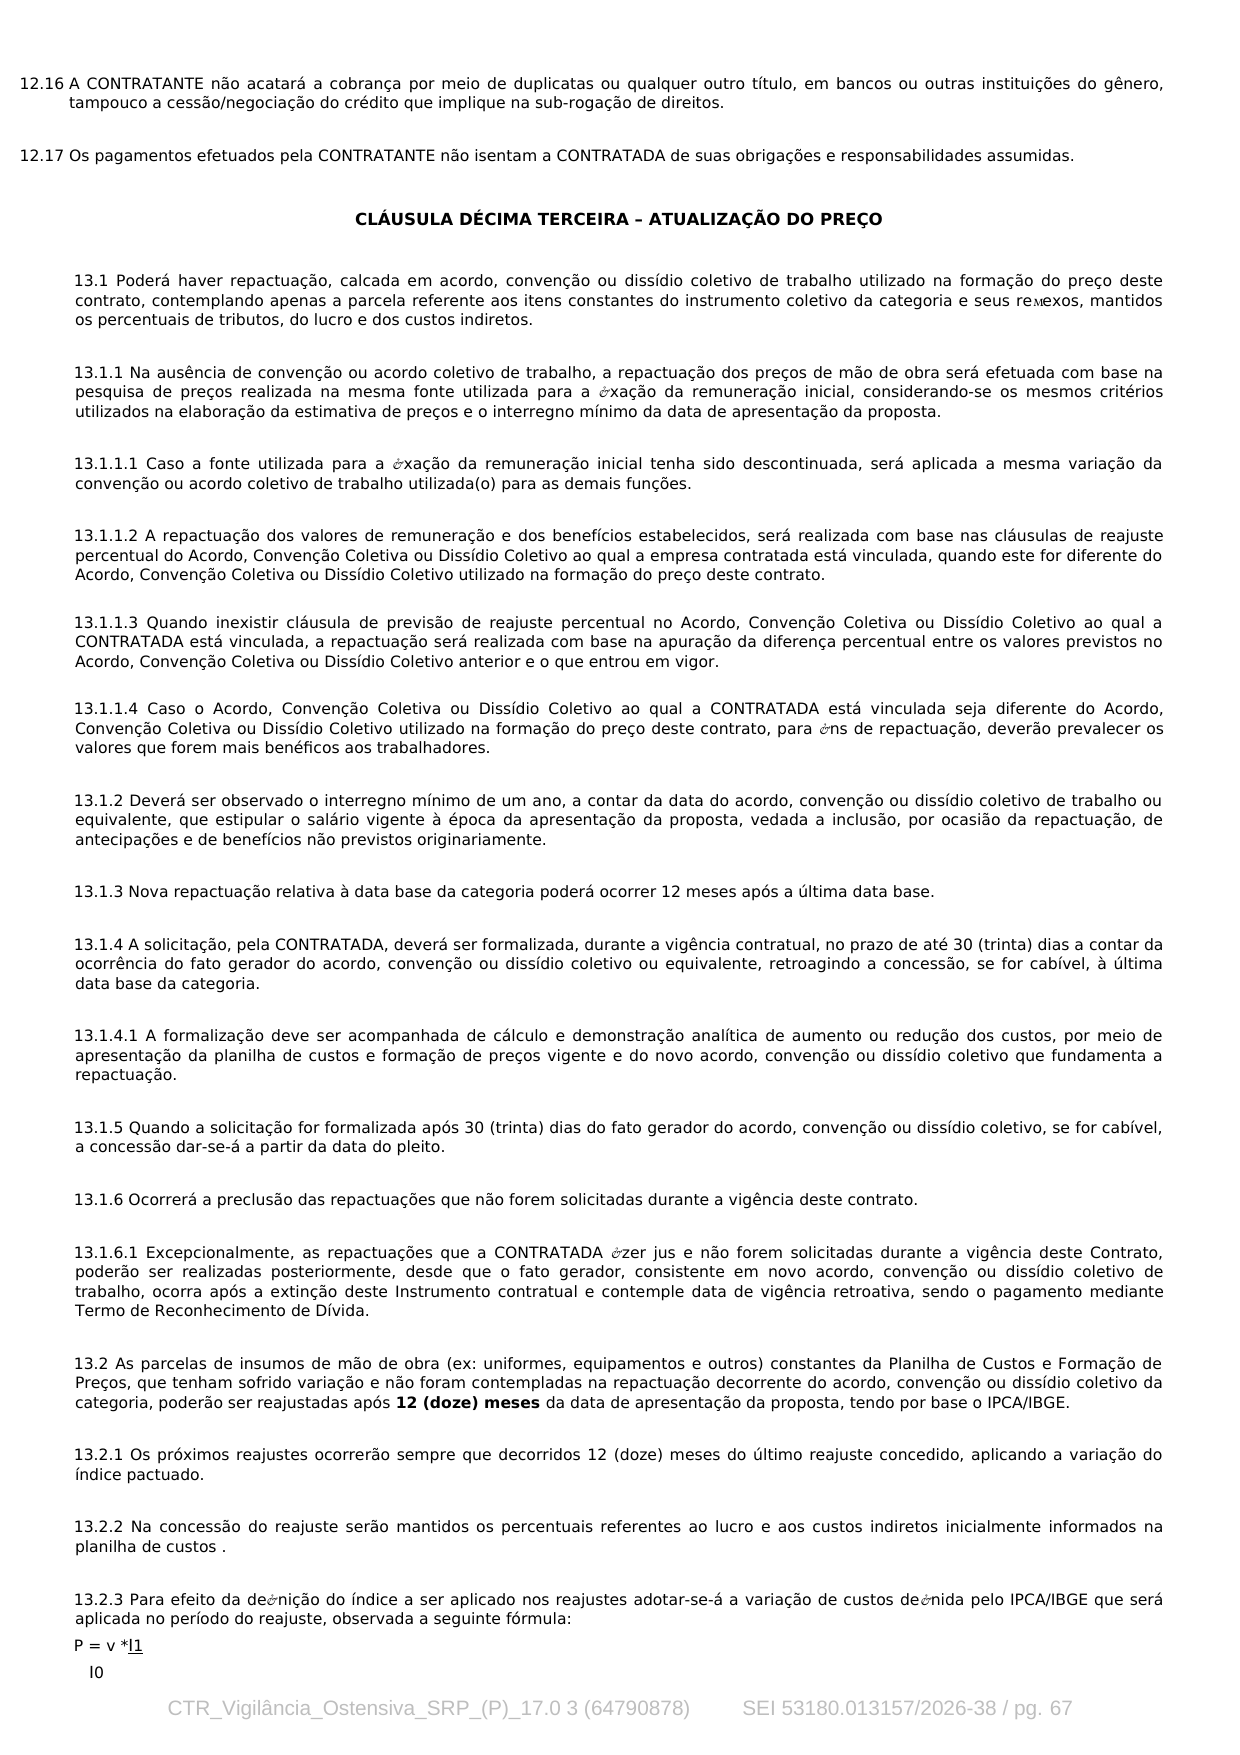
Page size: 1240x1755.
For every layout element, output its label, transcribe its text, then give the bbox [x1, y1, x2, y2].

subtitle CLÁUSULA DÉCIMA TERCEIRA – ATUALIZAÇÃO DO PREÇO [69, 210, 1169, 229]
list A CONTRATANTE não acatará a cobrança por meio de duplicatas ou qualquer outro título, em bancos ou outras instituições do gênero, tampouco a cessão/negociação do crédito que implique na sub-rogação de direitos. [19, 75, 1165, 113]
text 13.1.1.1 Caso a fonte utilizada para a xação da remuneração inicial tenha sido descontinuada, será aplicada a mesma variação da convenção ou acordo coletivo de trabalho utilizada(o) para as demais funções. [74, 455, 1165, 493]
text 13.1.3 Nova repactuação relativa à data base da categoria poderá ocorrer 12 meses após a última data base. [74, 883, 1165, 901]
text 13.1.2 Deverá ser observado o interregno mínimo de um ano, a contar da data do acordo, convenção ou dissídio coletivo de trabalho ou equivalente, que estipular o salário vigente à época da apresentação da proposta, vedada a inclusão, por ocasião da repactuação, de antecipações e de benefícios não previstos originariamente. [74, 792, 1165, 849]
text 13.1.1.2 A repactuação dos valores de remuneração e dos benefícios estabelecidos, será realizada com base nas cláusulas de reajuste percentual do Acordo, Convenção Coletiva ou Dissídio Coletivo ao qual a empresa contratada está vinculada, quando este for diferente do Acordo, Convenção Coletiva ou Dissídio Coletivo utilizado na formação do preço deste contrato. [74, 527, 1165, 584]
text 13.1.5 Quando a solicitação for formalizada após 30 (trinta) dias do fato gerador do acordo, convenção ou dissídio coletivo, se for cabível, a concessão dar-se-á a partir da data do pleito. [74, 1119, 1165, 1157]
text I0 [89, 1663, 1165, 1682]
text 13.1 Poderá haver repactuação, calcada em acordo, convenção ou dissídio coletivo de trabalho utilizado na formação do preço deste contrato, contemplando apenas a parcela referente aos itens constantes do instrumento coletivo da categoria e seus reexos, mantidos os percentuais de tributos, do lucro e dos custos indiretos. [74, 272, 1165, 329]
text 13.1.1 Na ausência de convenção ou acordo coletivo de trabalho, a repactuação dos preços de mão de obra será efetuada com base na pesquisa de preços realizada na mesma fonte utilizada para a xação da remuneração inicial, considerando-se os mesmos critérios utilizados na elaboração da estimativa de preços e o interregno mínimo da data de apresentação da proposta. [74, 363, 1165, 421]
text 13.1.1.4 Caso o Acordo, Convenção Coletiva ou Dissídio Coletivo ao qual a CONTRATADA está vinculada seja diferente do Acordo, Convenção Coletiva ou Dissídio Coletivo utilizado na formação do preço deste contrato, para ns de repactuação, deverão prevalecer os valores que forem mais benéficos aos trabalhadores. [74, 700, 1165, 757]
text 13.1.6.1 Excepcionalmente, as repactuações que a CONTRATADA zer jus e não forem solicitadas durante a vigência deste Contrato, poderão ser realizadas posteriormente, desde que o fato gerador, consistente em novo acordo, convenção ou dissídio coletivo de trabalho, ocorra após a extinção deste Instrumento contratual e contemple data de vigência retroativa, sendo o pagamento mediante Termo de Reconhecimento de Dívida. [74, 1244, 1165, 1320]
text 13.1.4.1 A formalização deve ser acompanhada de cálculo e demonstração analítica de aumento ou redução dos custos, por meio de apresentação da planilha de custos e formação de preços vigente e do novo acordo, convenção ou dissídio coletivo que fundamenta a repactuação. [74, 1027, 1165, 1084]
text 13.2.1 Os próximos reajustes ocorrerão sempre que decorridos 12 (doze) meses do último reajuste concedido, aplicando a variação do índice pactuado. [74, 1446, 1165, 1484]
text 13.2.3 Para efeito da denição do índice a ser aplicado nos reajustes adotar-se-á a variação de custos denida pelo IPCA/IBGE que será aplicada no período do reajuste, observada a seguinte fórmula: [74, 1590, 1165, 1628]
list Os pagamentos efetuados pela CONTRATANTE não isentam a CONTRATADA de suas obrigações e responsabilidades assumidas. [19, 147, 1165, 165]
text 13.2 As parcelas de insumos de mão de obra (ex: uniformes, equipamentos e outros) constantes da Planilha de Custos e Formação de Preços, que tenham sofrido variação e não foram contempladas na repactuação decorrente do acordo, convenção ou dissídio coletivo da categoria, poderão ser reajustadas após 12 (doze) meses da data de apresentação da proposta, tendo por base o IPCA/IBGE. [74, 1355, 1165, 1412]
text 13.2.2 Na concessão do reajuste serão mantidos os percentuais referentes ao lucro e aos custos indiretos inicialmente informados na planilha de custos . [74, 1518, 1165, 1556]
text P = v *I1 [74, 1636, 1165, 1656]
text 13.1.1.3 Quando inexistir cláusula de previsão de reajuste percentual no Acordo, Convenção Coletiva ou Dissídio Coletivo ao qual a CONTRATADA está vinculada, a repactuação será realizada com base na apuração da diferença percentual entre os valores previstos no Acordo, Convenção Coletiva ou Dissídio Coletivo anterior e o que entrou em vigor. [74, 614, 1165, 671]
text 13.1.6 Ocorrerá a preclusão das repactuações que não forem solicitadas durante a vigência deste contrato. [74, 1191, 1165, 1209]
text 13.1.4 A solicitação, pela CONTRATADA, deverá ser formalizada, durante a vigência contratual, no prazo de até 30 (trinta) dias a contar da ocorrência do fato gerador do acordo, convenção ou dissídio coletivo ou equivalente, retroagindo a concessão, se for cabível, à última data base da categoria. [74, 936, 1165, 993]
